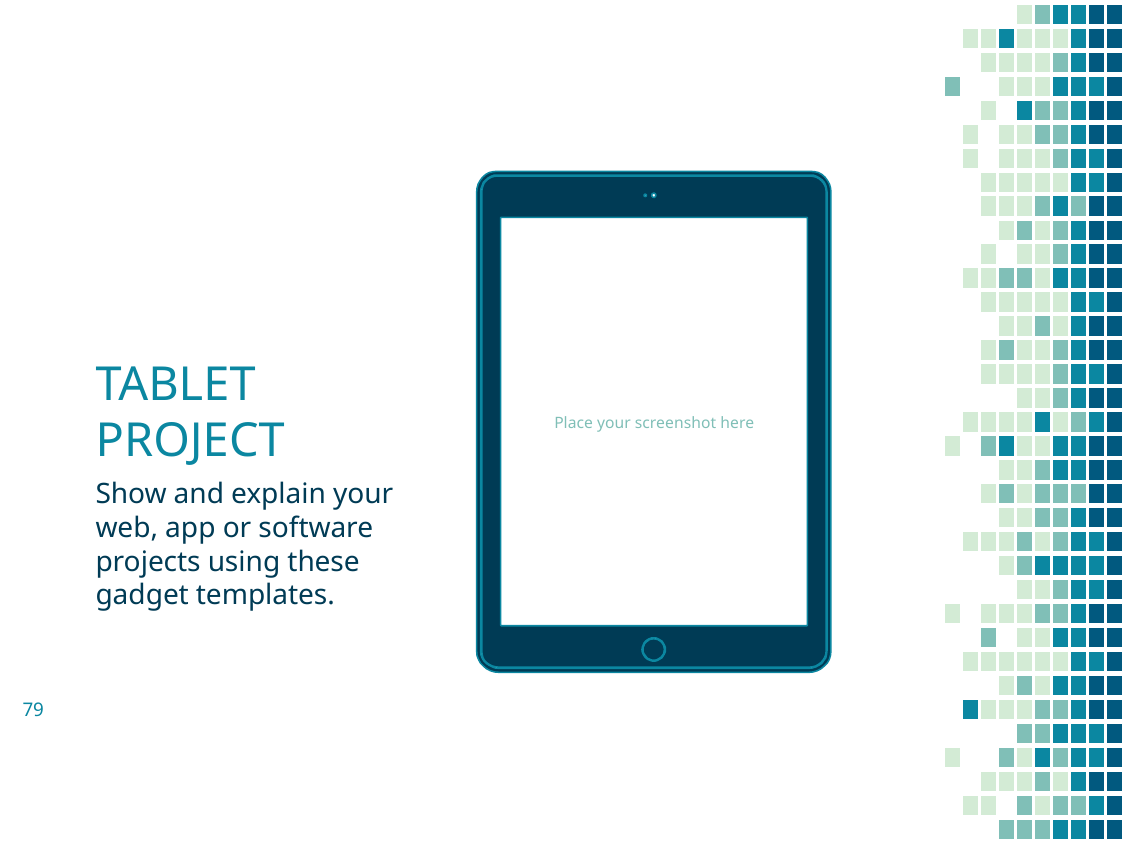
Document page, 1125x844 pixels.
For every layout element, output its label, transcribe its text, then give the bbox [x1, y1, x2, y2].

text_box [476, 171, 831, 673]
list TABLET PROJECT Show and explain your web, app or software projects using these gadget templates. [84, 208, 423, 622]
text_box Place your screenshot here [501, 217, 808, 628]
slide_number [11, 686, 79, 735]
